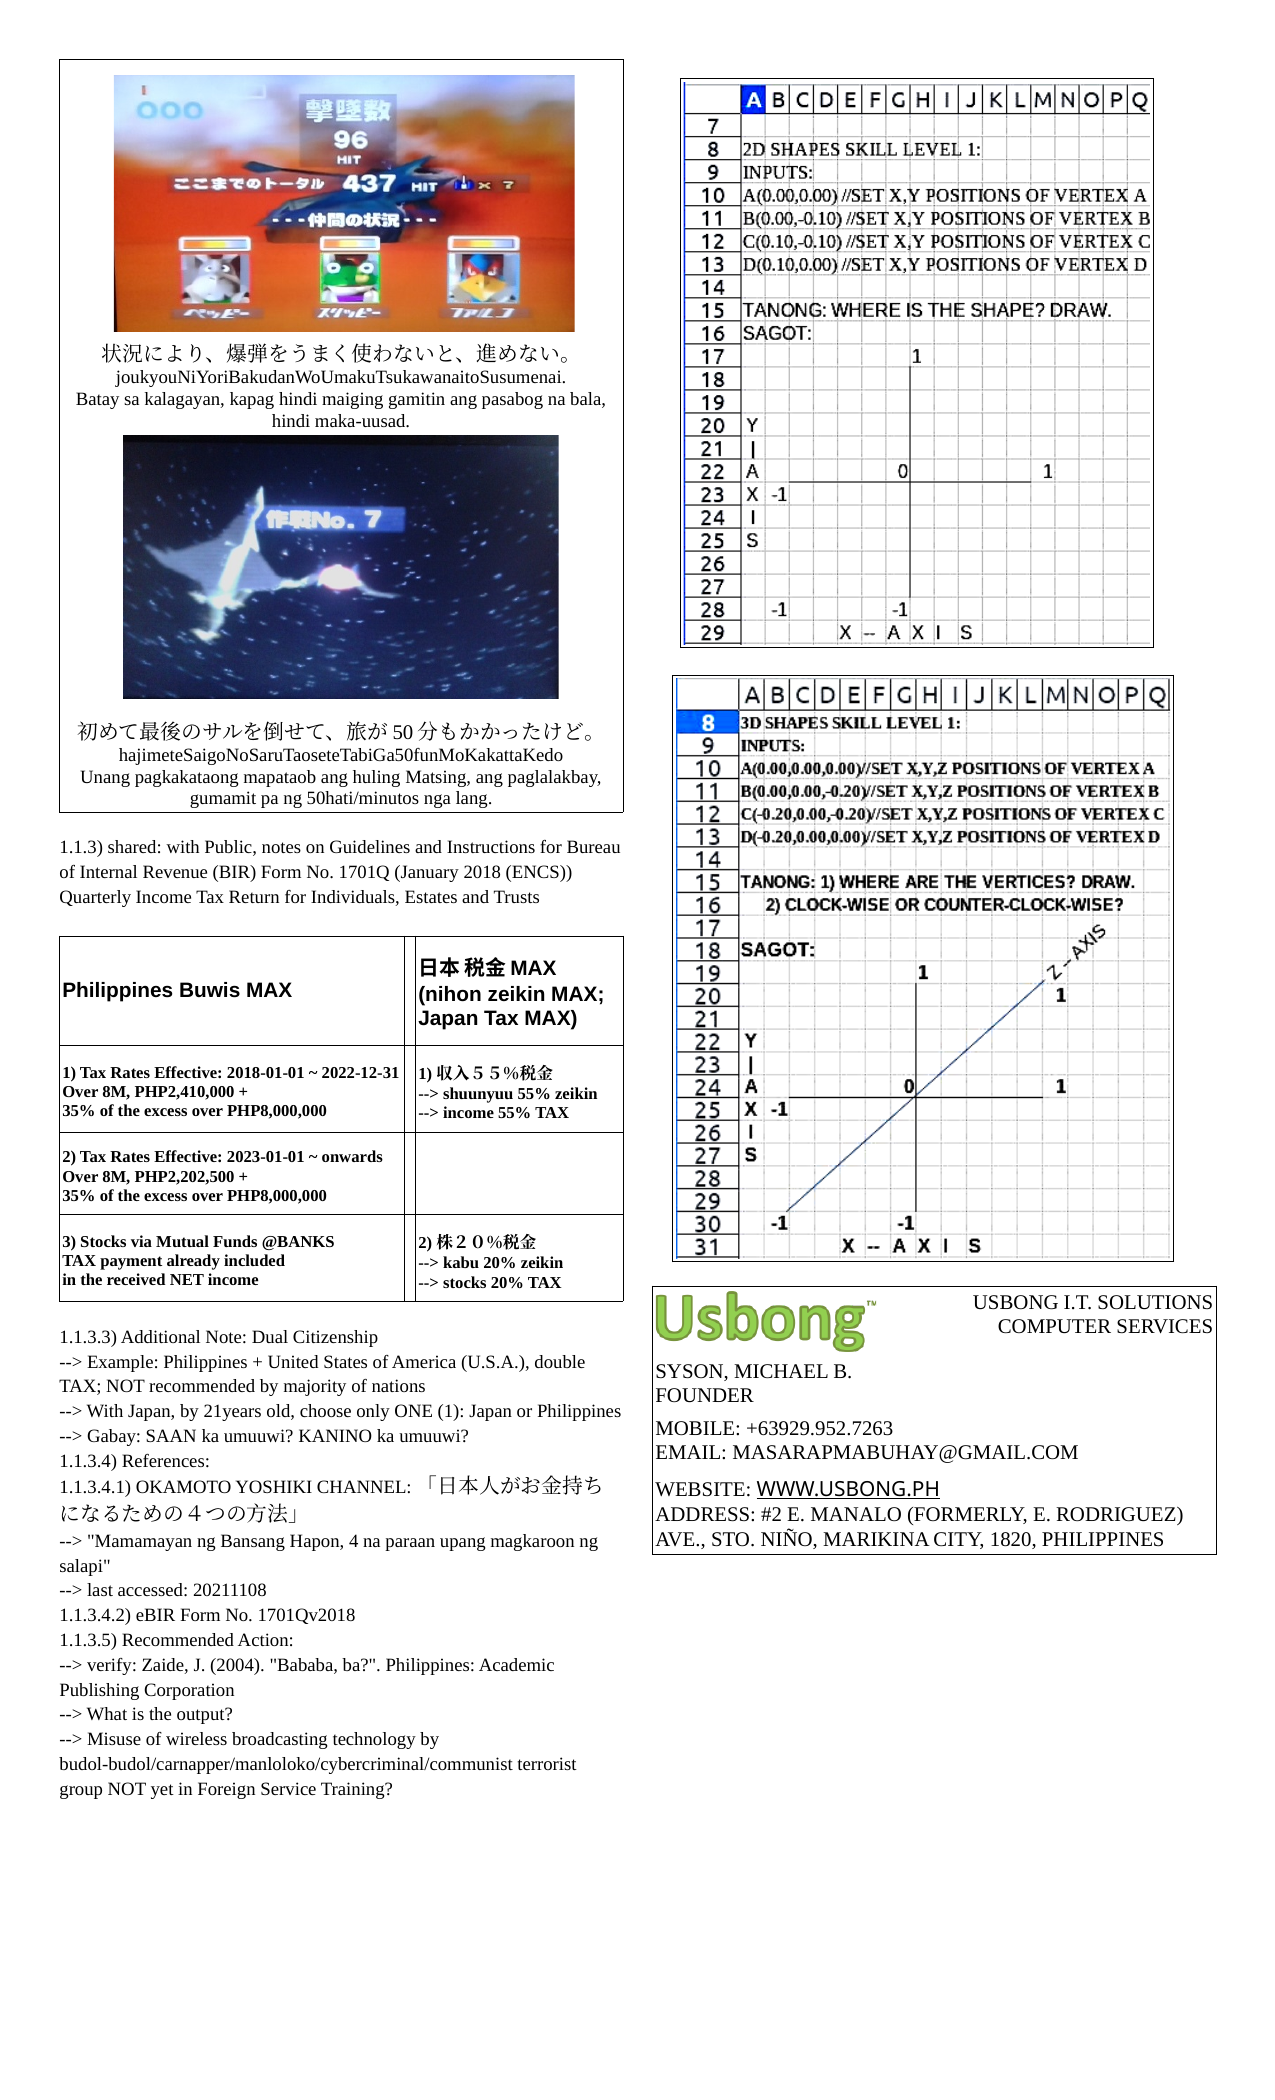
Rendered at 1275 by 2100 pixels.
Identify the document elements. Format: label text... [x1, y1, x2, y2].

table_cell 1) 収入５５％税金 --> shuunyuu 55% zeikin --> income 55% TAX [416, 1046, 623, 1132]
table_cell [405, 1133, 415, 1214]
table_cell [416, 1133, 623, 1214]
text 1.1.3.4.1) OKAMOTO YOSHIKI CHANNEL: 「日本人がお金持ちになるための４つの方法」 [59, 1474, 623, 1526]
text --> Example: Philippines + United States of America (U.S.A.), double TAX; NOT recommended by majority of nations [59, 1351, 623, 1397]
picture [123, 435, 559, 699]
text --> What is the output? [59, 1703, 623, 1725]
picture [683, 82, 1150, 645]
text --> last accessed: 20211108 [59, 1579, 623, 1601]
picture [113, 75, 575, 332]
table_header USBONG I.T. SOLUTIONS COMPUTER SERVICES SYSON, MICHAEL B. FOUNDER MOBILE: +63929.952.7263 EMAIL: MASARAPMABUHAY@GMAIL.COM WEBSITE: WWW.USBONG.PH ADDRESS: #2 E. MANALO (FORMERLY, E. RODRIGUEZ) AVE., STO. NIÑO, MARIKINA CITY, 1820, PHILIPPINES [653, 1287, 1216, 1553]
text 1.1.3.4.2) eBIR Form No. 1701Qv2018 [59, 1604, 623, 1626]
text --> Misuse of wireless broadcasting technology by budol-budol/carnapper/manloloko/cybercriminal/communist terrorist group NOT yet in Foreign Service Training? [59, 1728, 623, 1799]
table_header 状況により、爆弾をうまく使わないと、進めない。 joukyouNiYoriBakudanWoUmakuTsukawanaitoSusumenai. Batay sa kalagayan, kapag hindi maiging gamitin ang pasabog na bala, hindi maka-uusad. 初めて最後のサルを倒せて、旅が50分もかかったけど。 hajimeteSaigoNoSaruTaoseteTabiGa50funMoKakattaKedo Unang pagkakataong mapataob ang huling Matsing, ang paglalakbay, gumamit pa ng 50hati/minutos nga lang. [60, 60, 623, 812]
table_header 日本 税金MAX (nihon zeikin MAX; Japan Tax MAX) [416, 937, 623, 1045]
text --> Gabay: SAAN ka umuuwi? KANINO ka umuuwi? [59, 1425, 623, 1446]
text --> verify: Zaide, J. (2004). "Bababa, ba?". Philippines: Academic Publishing Corporation [59, 1654, 623, 1700]
table_header Philippines Buwis MAX [60, 937, 404, 1045]
table_cell [405, 1215, 415, 1301]
text 1.1.3) shared: with Public, notes on Guidelines and Instructions for Bureau of Internal Revenue (BIR) Form No. 1701Q (January 2018 (ENCS)) Quarterly Income Tax Return for Individuals, Estates and Trusts [59, 836, 623, 908]
table_header [405, 937, 415, 1045]
table_cell [405, 1046, 415, 1132]
text 1.1.3.5) Recommended Action: [59, 1629, 623, 1650]
table_cell 2) 株２０％税金 --> kabu 20% zeikin --> stocks 20% TAX [416, 1215, 623, 1301]
text --> With Japan, by 21years old, choose only ONE (1): Japan or Philippines [59, 1400, 623, 1422]
text 1.1.3.4) References: [59, 1450, 623, 1471]
text --> "Mamamayan ng Bansang Hapon, 4 na paraan upang magkaroon ng salapi" [59, 1530, 623, 1576]
picture [676, 678, 1171, 1259]
table_cell 2) Tax Rates Effective: 2023-01-01 ~ onwards Over 8M, PHP2,202,500 + 35% of the excess over PHP8,000,000 [60, 1133, 404, 1214]
table_cell 3) Stocks via Mutual Funds @BANKS TAX payment already included in the received NET income [60, 1215, 404, 1301]
picture [655, 1291, 877, 1352]
table_cell 1) Tax Rates Effective: 2018-01-01 ~ 2022-12-31 Over 8M, PHP2,410,000 + 35% of the excess over PHP8,000,000 [60, 1046, 404, 1132]
text 1.1.3.3) Additional Note: Dual Citizenship [59, 1326, 623, 1347]
